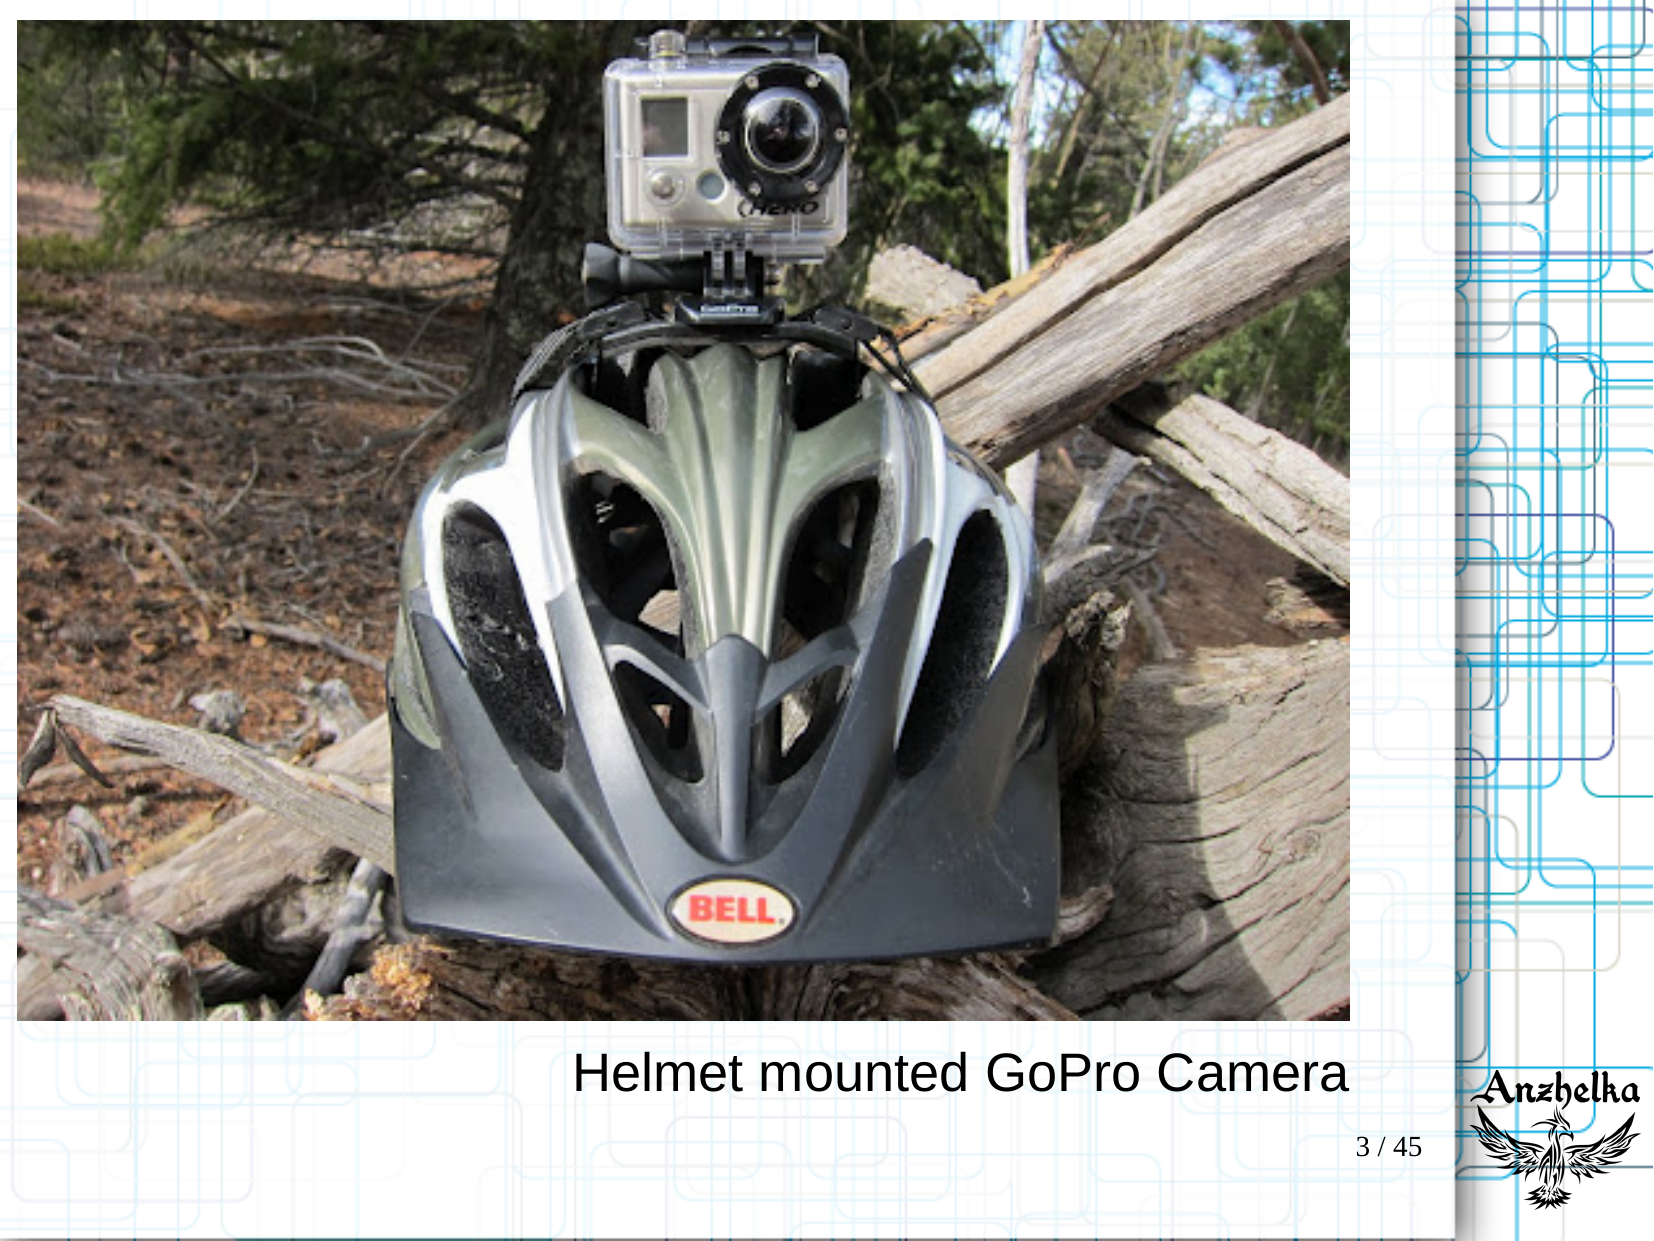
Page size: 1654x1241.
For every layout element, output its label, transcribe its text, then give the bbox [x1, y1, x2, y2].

text_box Helmet mounted GoPro Camera [557, 1035, 1398, 1111]
picture [0, 0, 1654, 1241]
